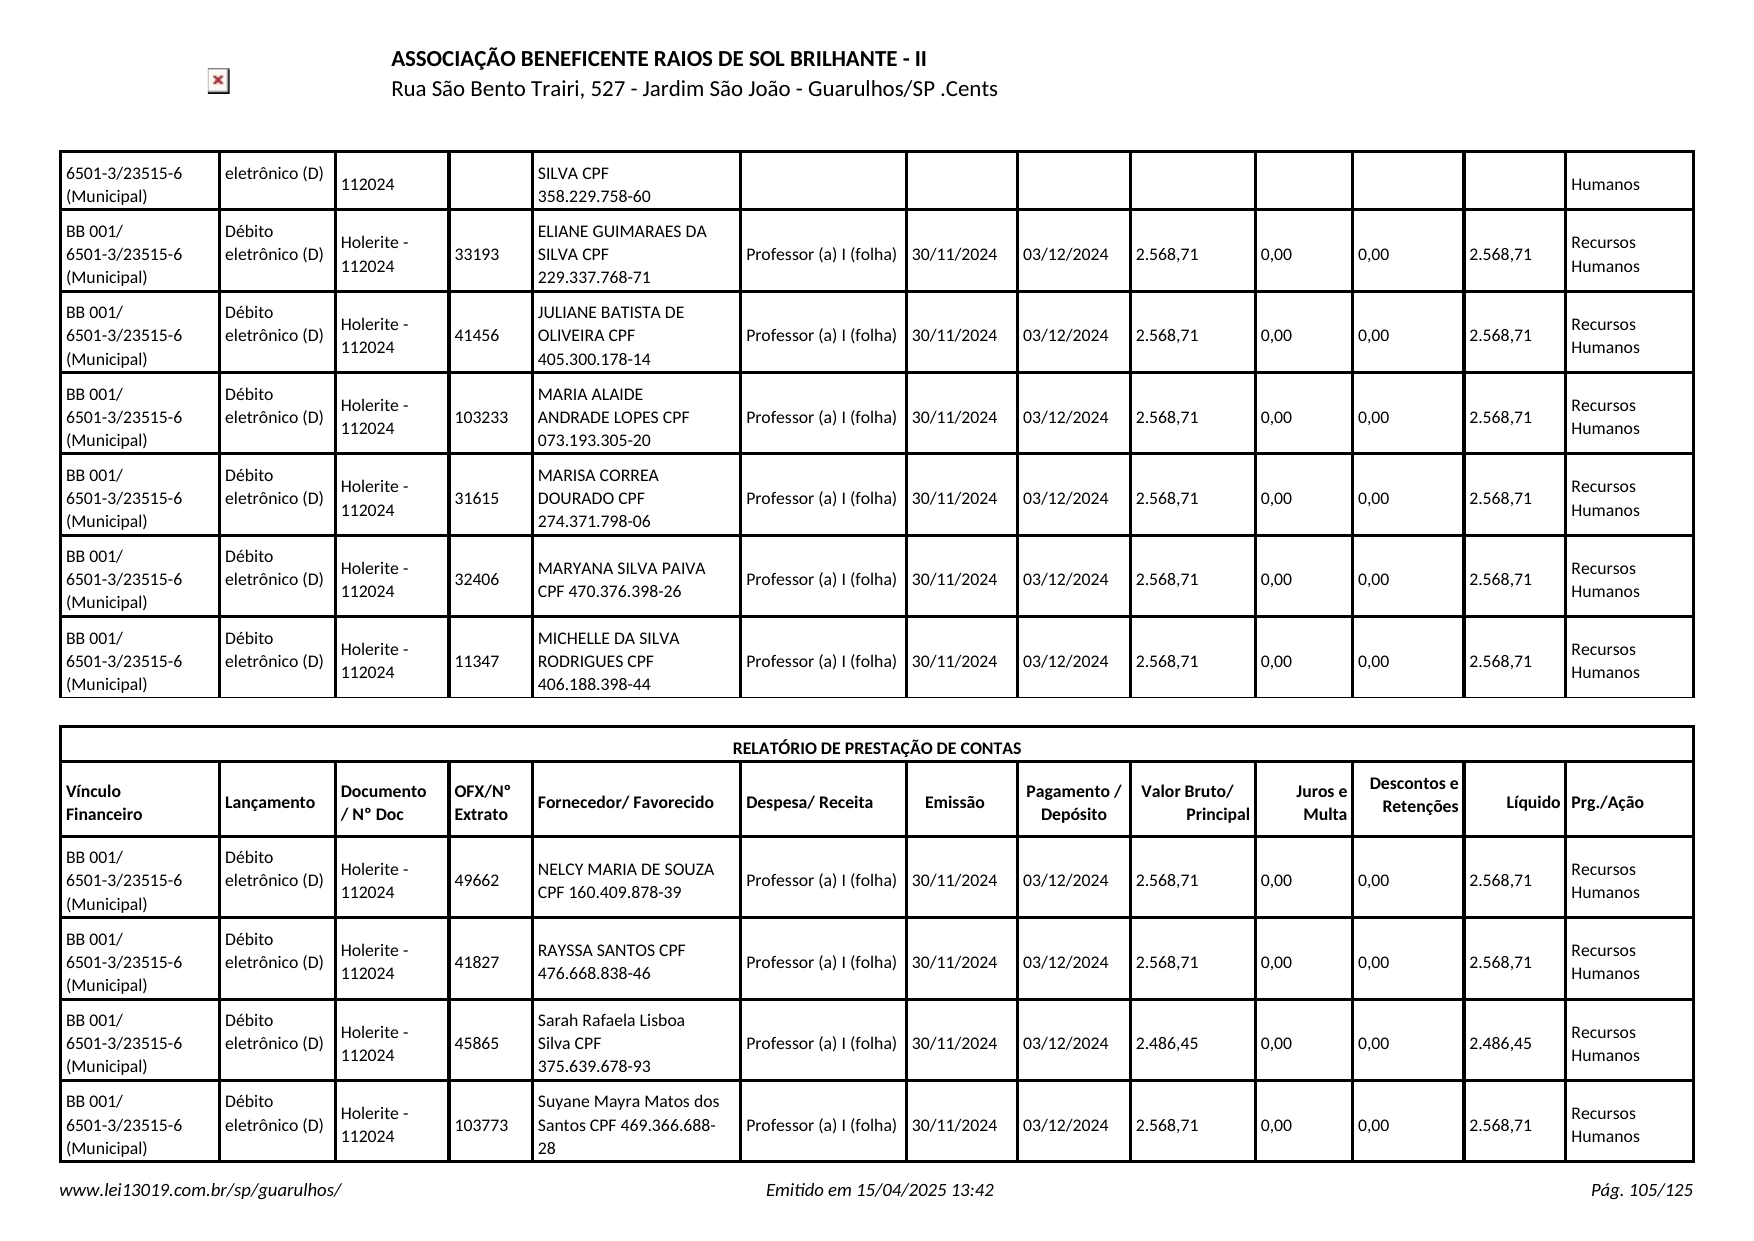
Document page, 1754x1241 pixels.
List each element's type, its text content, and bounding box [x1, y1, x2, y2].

table_cell Humanos [1567, 153, 1692, 208]
table_cell Holerite - 112024 [337, 293, 447, 371]
table_cell Recursos Humanos [1567, 211, 1692, 289]
table_cell Professor (a) I (folha) [742, 1082, 905, 1160]
table_cell RAYSSA SANTOS CPF 476.668.838-46 [534, 919, 739, 997]
table_cell 03/12/2024 [1019, 1001, 1129, 1079]
table_cell JULIANE BATISTA DE OLIVEIRA CPF 405.300.178-14 [534, 293, 739, 371]
table_cell 30/11/2024 [908, 455, 1016, 534]
table_cell BB 001/ 6501-3/23515-6 (Municipal) [62, 374, 218, 452]
table_cell Débito eletrônico (D) [221, 211, 334, 289]
table_cell 30/11/2024 [908, 211, 1016, 289]
table_cell BB 001/ 6501-3/23515-6 (Municipal) [62, 618, 218, 696]
table_cell Recursos Humanos [1567, 374, 1692, 452]
table_cell 31615 [451, 455, 531, 534]
table_cell 30/11/2024 [908, 293, 1016, 371]
table_cell 2.568,71 [1132, 293, 1254, 371]
table_cell Débito eletrônico (D) [221, 838, 334, 916]
table_cell MARIA ALAIDE ANDRADE LOPES CPF 073.193.305-20 [534, 374, 739, 452]
table_cell Prg./Ação [1567, 763, 1692, 835]
table_cell 2.568,71 [1132, 537, 1254, 615]
table_cell 03/12/2024 [1019, 618, 1129, 696]
table_cell 45865 [451, 1001, 531, 1079]
table_cell 03/12/2024 [1019, 374, 1129, 452]
table_cell 0,00 [1257, 455, 1351, 534]
table_cell 03/12/2024 [1019, 919, 1129, 997]
table_cell Holerite - 112024 [337, 838, 447, 916]
table_cell [451, 153, 531, 208]
table_cell Débito eletrônico (D) [221, 537, 334, 615]
table_cell Professor (a) I (folha) [742, 838, 905, 916]
table_cell 2.568,71 [1466, 919, 1564, 997]
table_cell Vínculo Financeiro [62, 763, 218, 835]
table_cell 0,00 [1354, 374, 1462, 452]
table_cell 30/11/2024 [908, 374, 1016, 452]
table_cell 103233 [451, 374, 531, 452]
table_cell 2.568,71 [1466, 374, 1564, 452]
table_cell 2.568,71 [1132, 919, 1254, 997]
table_cell 103773 [451, 1082, 531, 1160]
table_cell Professor (a) I (folha) [742, 293, 905, 371]
table_cell 0,00 [1257, 537, 1351, 615]
table_cell Professor (a) I (folha) [742, 1001, 905, 1079]
table_cell Débito eletrônico (D) [221, 1082, 334, 1160]
table_cell 0,00 [1354, 537, 1462, 615]
table_cell 0,00 [1257, 293, 1351, 371]
table_cell Professor (a) I (folha) [742, 374, 905, 452]
table_cell OFX/Nº Extrato [451, 763, 531, 835]
table_cell Recursos Humanos [1567, 537, 1692, 615]
table_cell 2.568,71 [1132, 211, 1254, 289]
table_cell 0,00 [1257, 1001, 1351, 1079]
table_cell 2.568,71 [1132, 618, 1254, 696]
table_cell 30/11/2024 [908, 618, 1016, 696]
table_cell Holerite - 112024 [337, 919, 447, 997]
table_cell Documento / Nº Doc [337, 763, 447, 835]
table_cell 0,00 [1257, 919, 1351, 997]
table_cell 2.486,45 [1132, 1001, 1254, 1079]
table_cell 0,00 [1354, 838, 1462, 916]
table_cell Fornecedor/ Favorecido [534, 763, 739, 835]
table_cell 33193 [451, 211, 531, 289]
table_cell 0,00 [1354, 1082, 1462, 1160]
table_cell 0,00 [1354, 455, 1462, 534]
table_cell [1354, 153, 1462, 208]
table_cell 2.568,71 [1466, 293, 1564, 371]
table_cell Recursos Humanos [1567, 838, 1692, 916]
table_cell 03/12/2024 [1019, 455, 1129, 534]
table_cell NELCY MARIA DE SOUZA CPF 160.409.878-39 [534, 838, 739, 916]
table_cell Suyane Mayra Matos dos Santos CPF 469.366.688-28 [534, 1082, 739, 1160]
table_cell BB 001/ 6501-3/23515-6 (Municipal) [62, 537, 218, 615]
table_cell 2.568,71 [1132, 455, 1254, 534]
table_cell - 112024 [337, 153, 447, 208]
table_cell 0,00 [1354, 919, 1462, 997]
table_cell Professor (a) I (folha) [742, 537, 905, 615]
table_cell Juros e Multa [1257, 763, 1351, 835]
table_cell 30/11/2024 [908, 838, 1016, 916]
table_cell 0,00 [1257, 838, 1351, 916]
table_cell 11347 [451, 618, 531, 696]
table_cell 03/12/2024 [1019, 537, 1129, 615]
table_cell SILVA CPF 358.229.758-60 [534, 153, 739, 208]
table_cell Recursos Humanos [1567, 293, 1692, 371]
table_cell 30/11/2024 [908, 537, 1016, 615]
table_cell Descontos e Retenções [1354, 763, 1462, 835]
table_cell ELIANE GUIMARAES DA SILVA CPF 229.337.768-71 [534, 211, 739, 289]
table_cell BB 001/ 6501-3/23515-6 (Municipal) [62, 293, 218, 371]
table_cell BB 001/ 6501-3/23515-6 (Municipal) [62, 1001, 218, 1079]
table_cell 0,00 [1354, 618, 1462, 696]
table_cell [908, 153, 1016, 208]
table_cell 2.568,71 [1132, 1082, 1254, 1160]
table_cell Recursos Humanos [1567, 1001, 1692, 1079]
table_cell 2.568,71 [1466, 838, 1564, 916]
table_cell Holerite - 112024 [337, 211, 447, 289]
table_cell Professor (a) I (folha) [742, 618, 905, 696]
table_cell 0,00 [1354, 293, 1462, 371]
table_cell Holerite - 112024 [337, 1082, 447, 1160]
table_cell 30/11/2024 [908, 1001, 1016, 1079]
table_cell [1257, 153, 1351, 208]
table_cell Débito eletrônico (D) [221, 455, 334, 534]
table_cell Holerite - 112024 [337, 537, 447, 615]
table_cell Sarah Rafaela Lisboa Silva CPF 375.639.678-93 [534, 1001, 739, 1079]
table_cell 2.568,71 [1466, 537, 1564, 615]
table_cell 30/11/2024 [908, 919, 1016, 997]
table_cell BB 001/ 6501-3/23515-6 (Municipal) [62, 211, 218, 289]
table_cell Débito eletrônico (D) [221, 293, 334, 371]
table_cell 2.568,71 [1466, 211, 1564, 289]
table_cell 0,00 [1257, 618, 1351, 696]
table_cell Lançamento [221, 763, 334, 835]
table_cell 03/12/2024 [1019, 293, 1129, 371]
table_cell BB 001/ 6501-3/23515-6 (Municipal) [62, 455, 218, 534]
table_cell Despesa/ Receita [742, 763, 905, 835]
table_cell Recursos Humanos [1567, 618, 1692, 696]
table_cell MARISA CORREA DOURADO CPF 274.371.798-06 [534, 455, 739, 534]
table_cell [1466, 153, 1564, 208]
table_cell Débito eletrônico (D) [221, 919, 334, 997]
table_cell Débito eletrônico (D) [221, 374, 334, 452]
table_cell 30/11/2024 [908, 1082, 1016, 1160]
table_cell [742, 153, 905, 208]
table_cell Professor (a) I (folha) [742, 211, 905, 289]
table_cell 0,00 [1257, 374, 1351, 452]
table_cell 32406 [451, 537, 531, 615]
table_cell Professor (a) I (folha) [742, 919, 905, 997]
table_cell Holerite - 112024 [337, 1001, 447, 1079]
table_cell BB 001/ 6501-3/23515-6 (Municipal) [62, 838, 218, 916]
table_cell eletrônico (D) [221, 153, 334, 208]
table_cell 0,00 [1257, 1082, 1351, 1160]
table_cell 2.486,45 [1466, 1001, 1564, 1079]
table_cell 2.568,71 [1132, 374, 1254, 452]
table_cell 6501-3/23515-6 (Municipal) [62, 153, 218, 208]
table_cell Líquido [1466, 763, 1564, 835]
table_cell Débito eletrônico (D) [221, 618, 334, 696]
table_cell MARYANA SILVA PAIVA CPF 470.376.398-26 [534, 537, 739, 615]
table_cell Recursos Humanos [1567, 919, 1692, 997]
table_cell 41827 [451, 919, 531, 997]
table_cell Professor (a) I (folha) [742, 455, 905, 534]
table_cell Valor Bruto/ Principal [1132, 763, 1254, 835]
table_header RELATÓRIO DE PRESTAÇÃO DE CONTAS [62, 728, 1692, 760]
table_cell [1132, 153, 1254, 208]
table_cell Holerite - 112024 [337, 374, 447, 452]
table_cell 2.568,71 [1466, 1082, 1564, 1160]
table_cell Débito eletrônico (D) [221, 1001, 334, 1079]
table_cell BB 001/ 6501-3/23515-6 (Municipal) [62, 919, 218, 997]
table_cell Recursos Humanos [1567, 1082, 1692, 1160]
table_cell [1019, 153, 1129, 208]
table_cell 2.568,71 [1466, 618, 1564, 696]
table_cell 2.568,71 [1466, 455, 1564, 534]
table_cell 0,00 [1354, 211, 1462, 289]
table_cell BB 001/ 6501-3/23515-6 (Municipal) [62, 1082, 218, 1160]
table_cell 2.568,71 [1132, 838, 1254, 916]
table_cell 0,00 [1257, 211, 1351, 289]
table_cell Pagamento / Depósito [1019, 763, 1129, 835]
table_cell 03/12/2024 [1019, 1082, 1129, 1160]
table_cell 0,00 [1354, 1001, 1462, 1079]
table_cell 03/12/2024 [1019, 838, 1129, 916]
table_cell Holerite - 112024 [337, 455, 447, 534]
table_cell MICHELLE DA SILVA RODRIGUES CPF 406.188.398-44 [534, 618, 739, 696]
table_cell 03/12/2024 [1019, 211, 1129, 289]
table_cell 41456 [451, 293, 531, 371]
table_cell 49662 [451, 838, 531, 916]
table_cell Recursos Humanos [1567, 455, 1692, 534]
table_cell Holerite - 112024 [337, 618, 447, 696]
table_cell Emissão [908, 763, 1016, 835]
